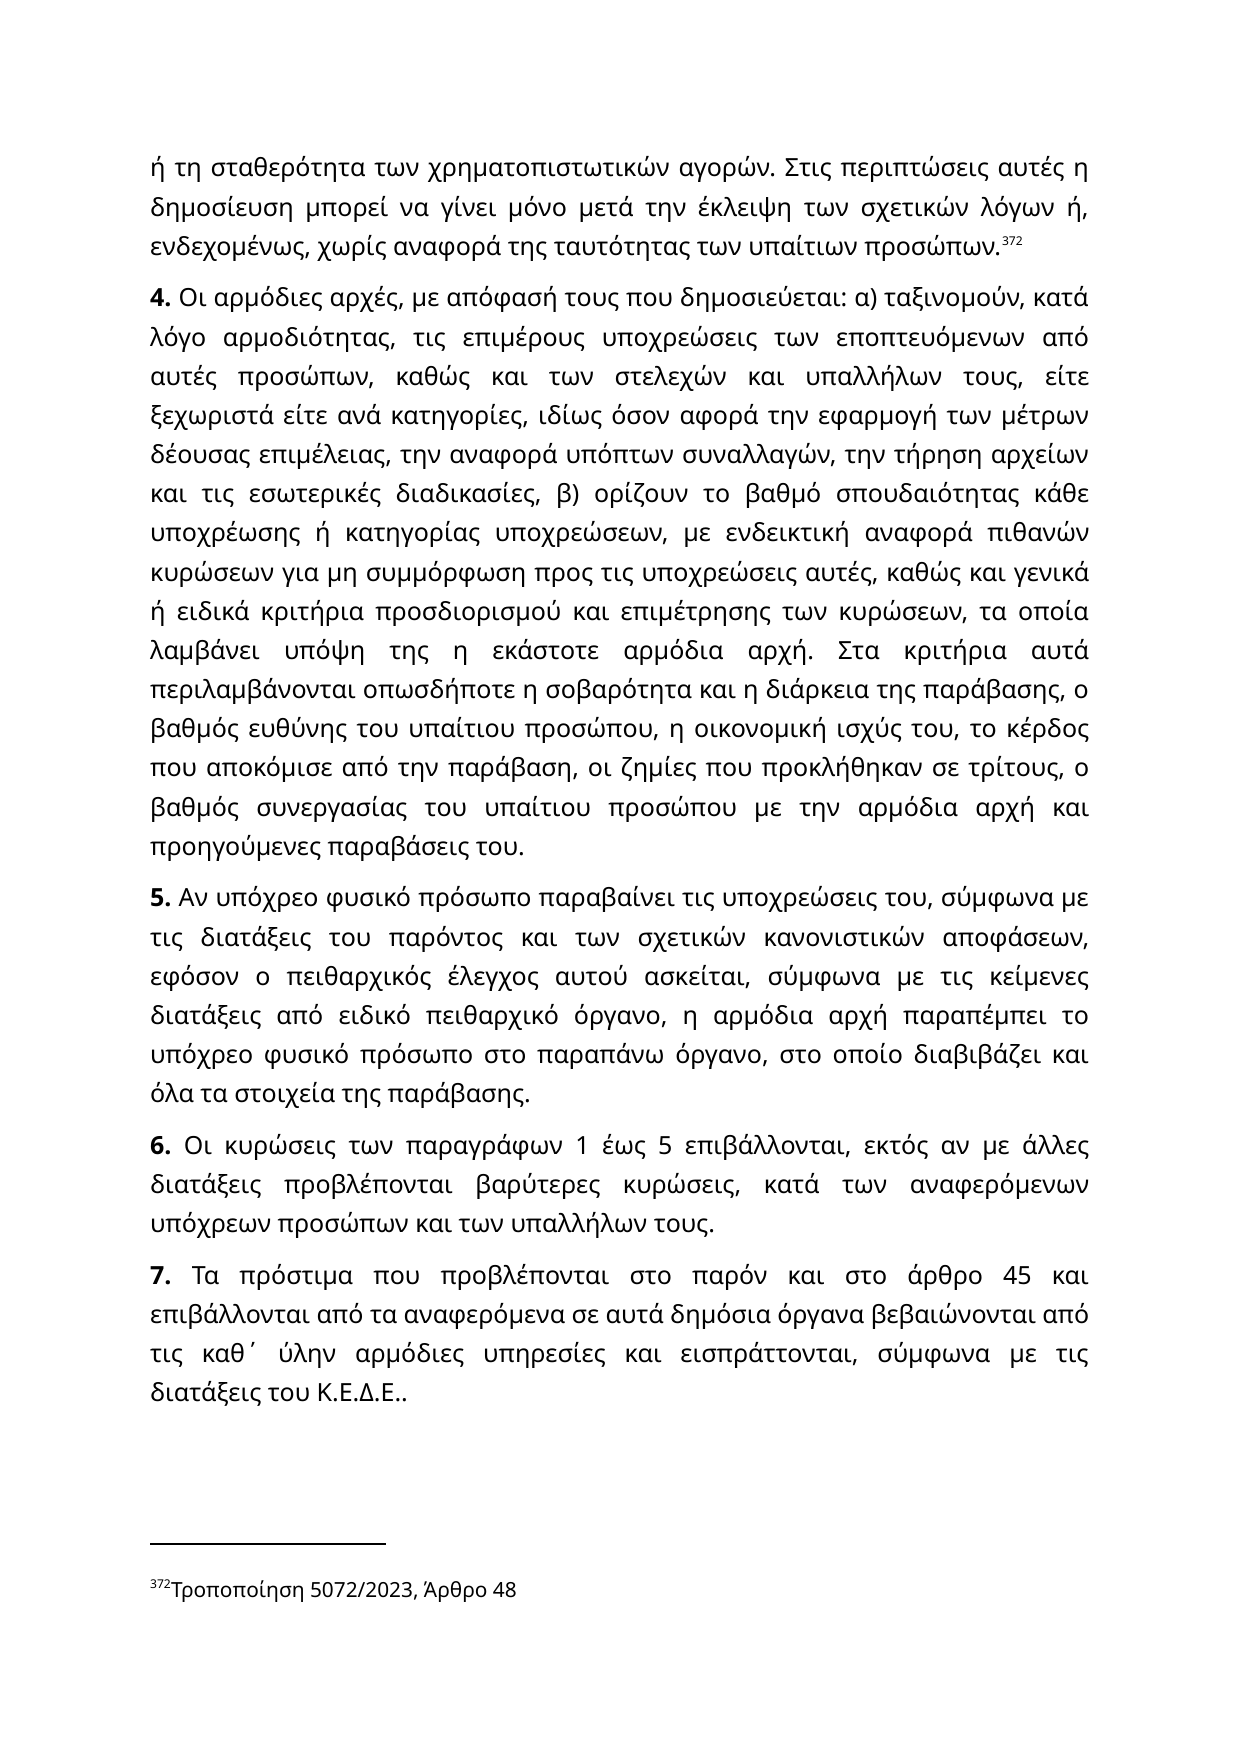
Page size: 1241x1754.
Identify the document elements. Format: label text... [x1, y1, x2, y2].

text 5. Αν υπόχρεο φυσικό πρόσωπο παραβαίνει τις υποχρεώσεις του, σύμφωνα με τις διατάξεις του παρόντος και των σχετικών κανονιστικών αποφάσεων, εφόσον ο πειθαρχικός έλεγχος αυτού ασκείται, σύμφωνα με τις κείμενες διατάξεις από ειδικό πειθαρχικό όργανο, η αρμόδια αρχή παραπέμπει το υπόχρεο φυσικό πρόσωπο στο παραπάνω όργανο, στο οποίο διαβιβάζει και όλα τα στοιχεία της παράβασης. [150, 880, 1090, 1110]
text 4. Οι αρμόδιες αρχές, με απόφασή τους που δημοσιεύεται: α) ταξινομούν, κατά λόγο αρμοδιότητας, τις επιμέρους υποχρεώσεις των εποπτευόμενων από αυτές προσώπων, καθώς και των στελεχών και υπαλλήλων τους, είτε ξεχωριστά είτε ανά κατηγορίες, ιδίως όσον αφορά την εφαρμογή των μέτρων δέουσας επιμέλειας, την αναφορά υπόπτων συναλλαγών, την τήρηση αρχείων και τις εσωτερικές διαδικασίες, β) ορίζουν το βαθμό σπουδαιότητας κάθε υποχρέωσης ή κατηγορίας υποχρεώσεων, με ενδεικτική αναφορά πιθανών κυρώσεων για μη συμμόρφωση προς τις υποχρεώσεις αυτές, καθώς και γενικά ή ειδικά κριτήρια προσδιορισμού και επιμέτρησης των κυρώσεων, τα οποία λαμβάνει υπόψη της η εκάστοτε αρμόδια αρχή. Στα κριτήρια αυτά περιλαμβάνονται οπωσδήποτε η σοβαρότητα και η διάρκεια της παράβασης, ο βαθμός ευθύνης του υπαίτιου προσώπου, η οικονομική ισχύς του, το κέρδος που αποκόμισε από την παράβαση, οι ζημίες που προκλήθηκαν σε τρίτους, ο βαθμός συνεργασίας του υπαίτιου προσώπου με την αρμόδια αρχή και προηγούμενες παραβάσεις του. [150, 280, 1090, 862]
text 7. Τα πρόστιμα που προβλέπονται στο παρόν και στο άρθρο 45 και επιβάλλονται από τα αναφερόμενα σε αυτά δημόσια όργανα βεβαιώνονται από τις καθ΄ ύλην αρμόδιες υπηρεσίες και εισπράττονται, σύμφωνα με τις διατάξεις του Κ.Ε.Δ.Ε.. [150, 1257, 1090, 1409]
text 6. Οι κυρώσεις των παραγράφων 1 έως 5 επιβάλλονται, εκτός αν με άλλες διατάξεις προβλέπονται βαρύτερες κυρώσεις, κατά των αναφερόμενων υπόχρεων προσώπων και των υπαλλήλων τους. [150, 1127, 1090, 1240]
text Τροποποίηση 5072/2023, Άρθρο 48 [150, 1576, 1090, 1604]
text ή τη σταθερότητα των χρηματοπιστωτικών αγορών. Στις περιπτώσεις αυτές η δημοσίευση μπορεί να γίνει μόνο μετά την έκλειψη των σχετικών λόγων ή, ενδεχομένως, χωρίς αναφορά της ταυτότητας των υπαίτιων προσώπων. [150, 150, 1090, 262]
